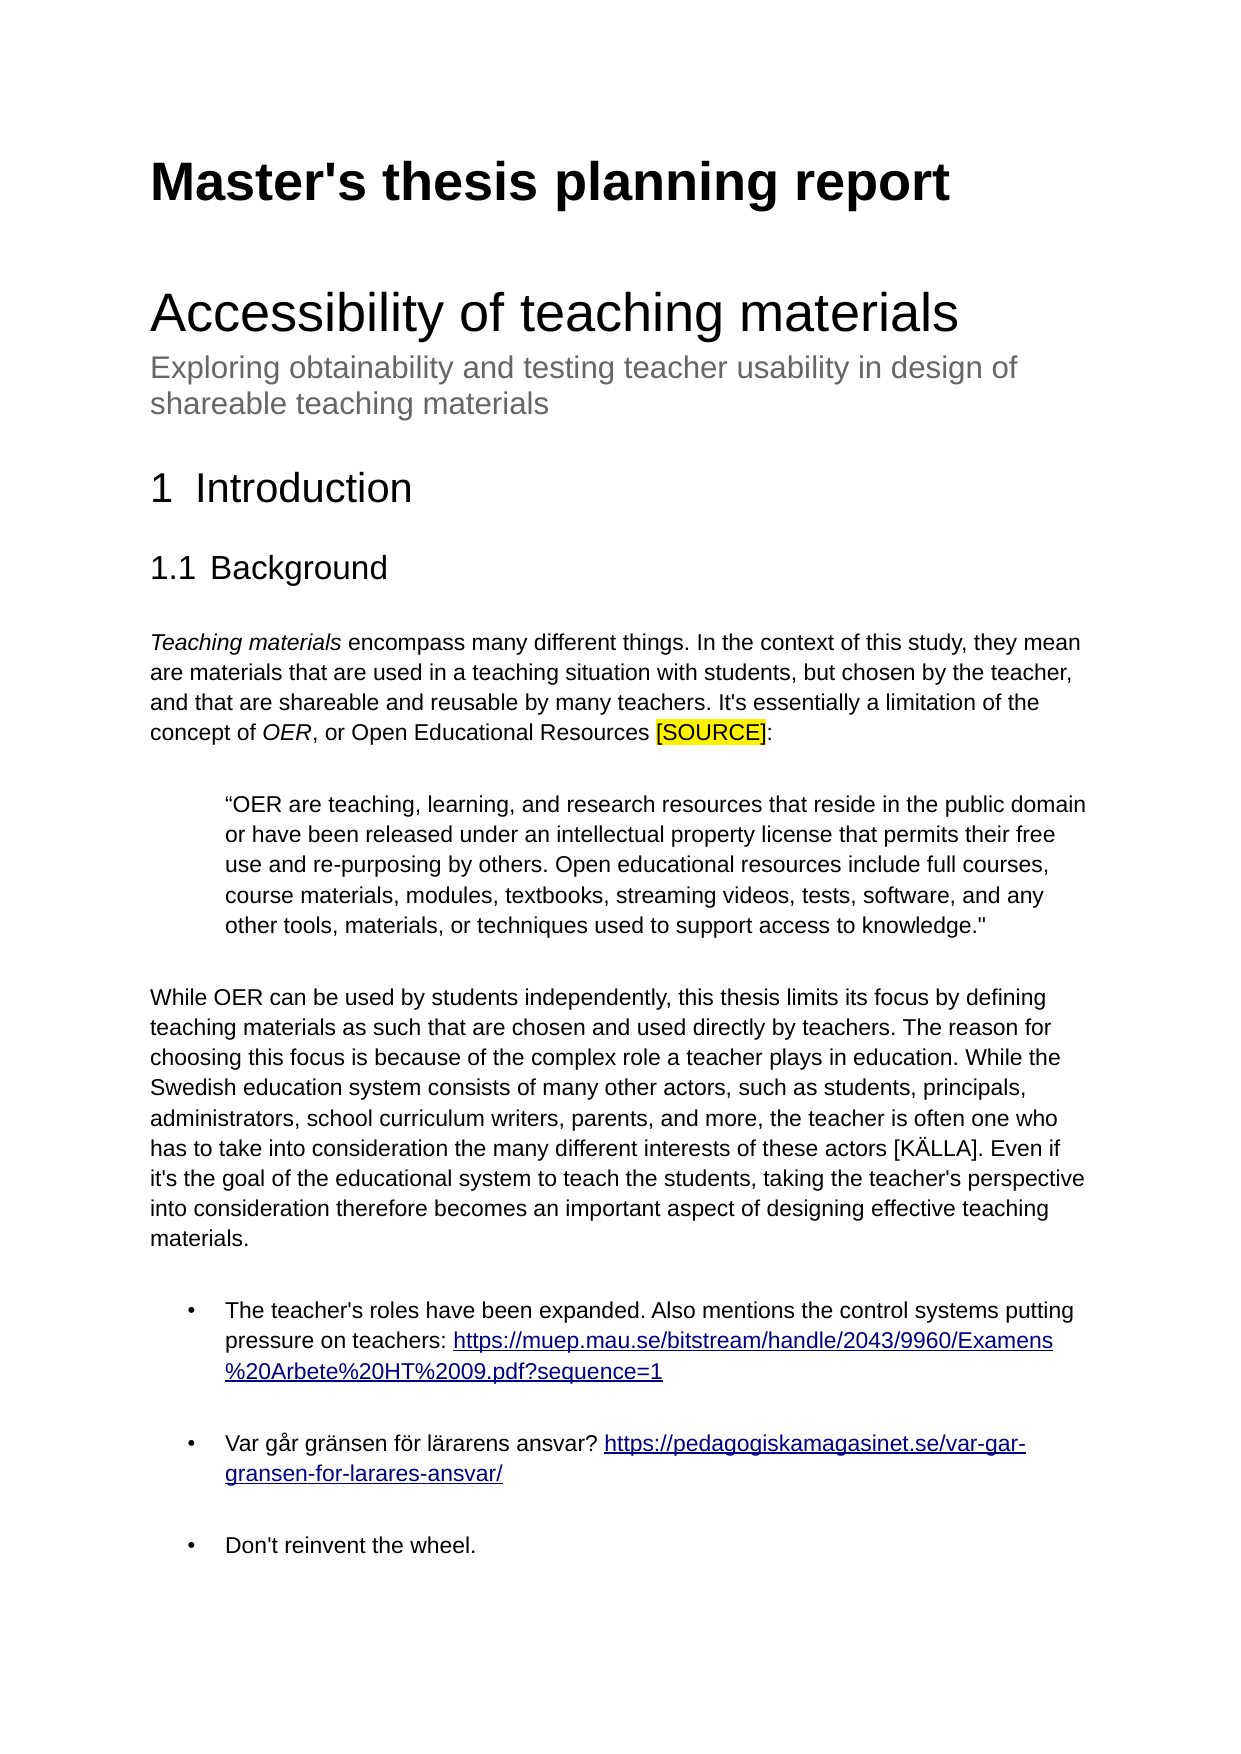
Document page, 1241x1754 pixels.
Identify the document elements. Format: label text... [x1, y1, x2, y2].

list Var går gränsen för lärarens ansvar? https://pedagogiskamagasinet.se/var-gar-gransen-for-larares-ansvar/ [187, 1429, 1090, 1486]
list Don't reinvent the wheel. [187, 1532, 1090, 1558]
text “OER are teaching, learning, and research resources that reside in the public domain or have been released under an intellectual property license that permits their free use and re-purposing by others. Open educational resources include full courses, course materials, modules, textbooks, streaming videos, tests, software, and any other tools, materials, or techniques used to support access to knowledge." [225, 791, 1090, 938]
subtitle Background [150, 548, 1090, 587]
title Master's thesis planning report [150, 150, 1090, 274]
subtitle Exploring obtainability and testing teacher usability in design of shareable teaching materials [150, 349, 1090, 421]
title Accessibility of teaching materials [150, 281, 1090, 343]
subtitle Introduction [150, 463, 1090, 511]
text Teaching materials encompass many different things. In the context of this study, they mean are materials that are used in a teaching situation with students, but chosen by the teacher, and that are shareable and reusable by many teachers. It's essentially a limitation of the concept of OER, or Open Educational Resources [SOURCE]: [150, 628, 1090, 745]
text While OER can be used by students independently, this thesis limits its focus by defining teaching materials as such that are chosen and used directly by teachers. The reason for choosing this focus is because of the complex role a teacher plays in education. While the Swedish education system consists of many other actors, such as students, principals, administrators, school curriculum writers, parents, and more, the teacher is often one who has to take into consideration the many different interests of these actors [KÄLLA]. Even if it's the goal of the educational system to teach the students, taking the teacher's perspective into consideration therefore becomes an important aspect of designing effective teaching materials. [150, 984, 1090, 1252]
list The teacher's roles have been expanded. Also mentions the control systems putting pressure on teachers: https://muep.mau.se/bitstream/handle/2043/9960/Examens%20Arbete%20HT%2009.pdf?sequence=1 [187, 1297, 1090, 1384]
